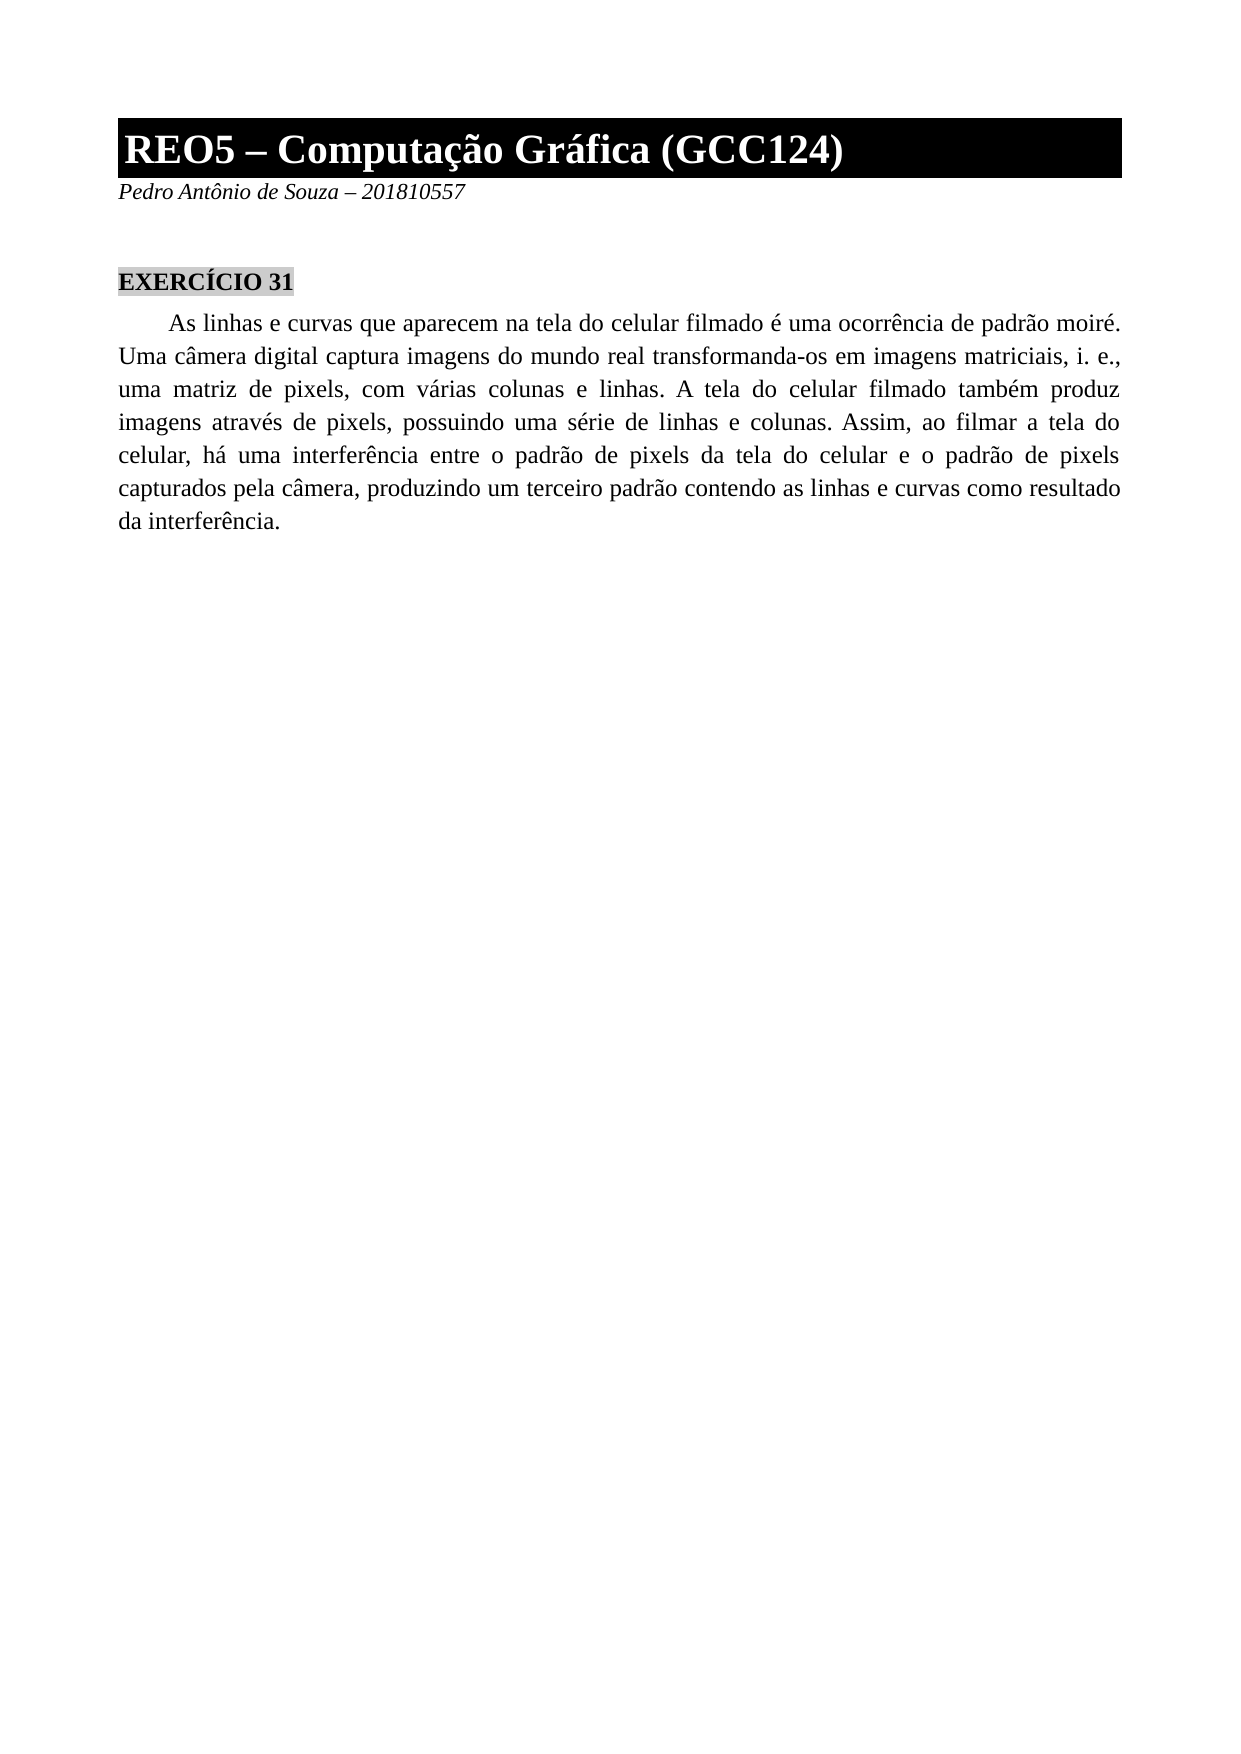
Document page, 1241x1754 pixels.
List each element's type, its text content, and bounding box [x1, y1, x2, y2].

text Exercício 31 [0, 267, 1122, 296]
text Pedro Antônio de Souza – 201810557 [118, 178, 1122, 204]
text As linhas e curvas que aparecem na tela do celular filmado é uma ocorrência de padrão moiré. Uma câmera digital captura imagens do mundo real transformanda-os em imagens matriciais, i. e., uma matriz de pixels, com várias colunas e linhas. A tela do celular filmado também produz imagens através de pixels, possuindo uma série de linhas e colunas. Assim, ao filmar a tela do celular, há uma interferência entre o padrão de pixels da tela do celular e o padrão de pixels capturados pela câmera, produzindo um terceiro padrão contendo as linhas e curvas como resultado da interferência. [118, 308, 1122, 534]
text REO5 – Computação Gráfica (GCC124) [118, 118, 1122, 178]
